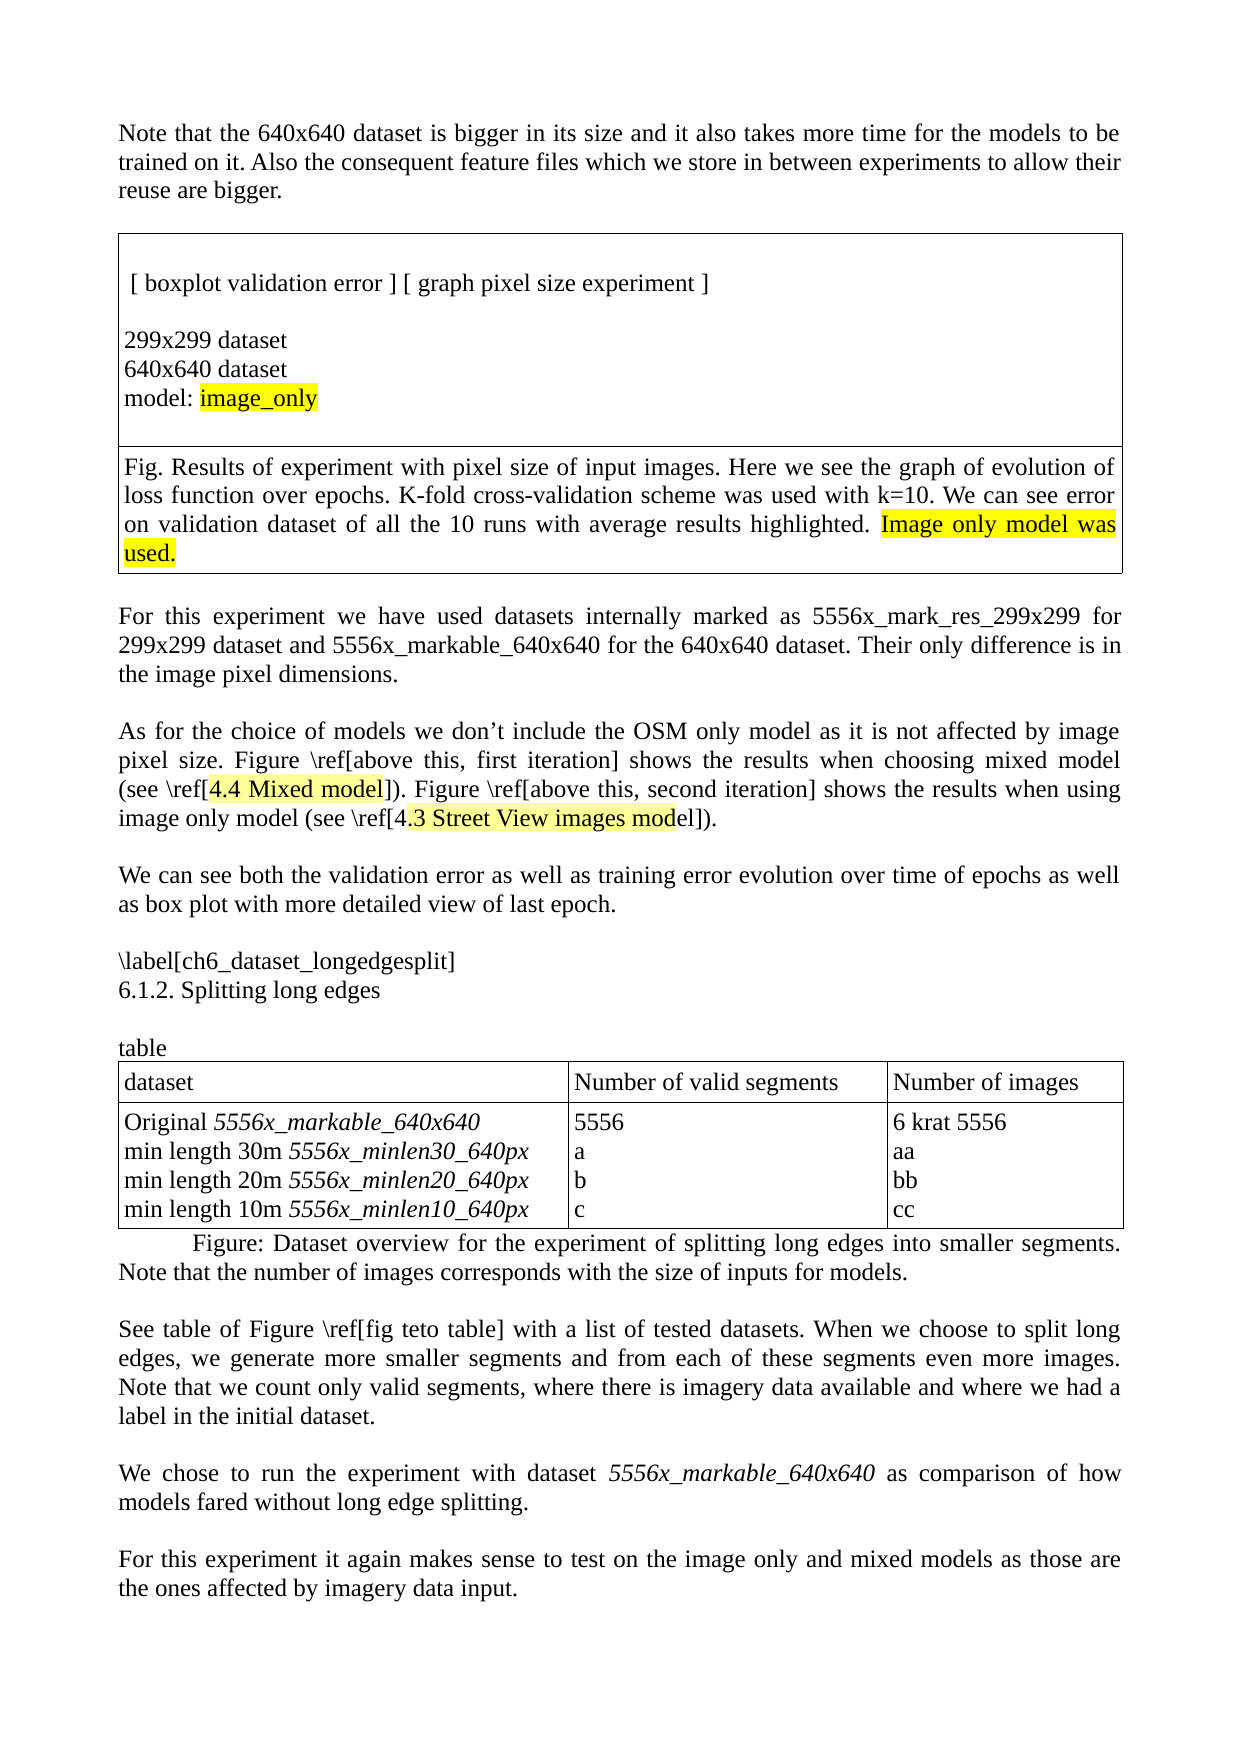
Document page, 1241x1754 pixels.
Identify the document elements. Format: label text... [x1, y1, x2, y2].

text Figure: Dataset overview for the experiment of splitting long edges into smaller segments. Note that the number of images corresponds with the size of inputs for models. [118, 1229, 1122, 1286]
table_header Number of images [888, 1062, 1123, 1102]
table_cell 6 krat 5556 aa bb cc [888, 1103, 1123, 1228]
text 6.1.2. Splitting long edges [118, 975, 1122, 1004]
text See table of Figure \ref[fig teto table] with a list of tested datasets. When we choose to split long edges, we generate more smaller segments and from each of these segments even more images. Note that we count only valid segments, where there is imagery data available and where we had a label in the initial dataset. [118, 1314, 1122, 1429]
table_header Number of valid segments [569, 1062, 887, 1102]
table_header dataset [119, 1062, 568, 1102]
text As for the choice of models we don’t include the OSM only model as it is not affected by image pixel size. Figure \ref[above this, first iteration] shows the results when choosing mixed model (see \ref[4.4 Mixed model]). Figure \ref[above this, second iteration] shows the results when using image only model (see \ref[4.3 Street View images model]). [118, 716, 1122, 831]
table_cell 5556 a b c [569, 1103, 887, 1228]
text We chose to run the experiment with dataset 5556x_markable_640x640 as comparison of how models fared without long edge splitting. [118, 1458, 1122, 1516]
text For this experiment it again makes sense to test on the image only and mixed models as those are the ones affected by imagery data input. [118, 1544, 1122, 1602]
text table [118, 1033, 1122, 1061]
table_cell Original 5556x_markable_640x640 min length 30m 5556x_minlen30_640px min length 20m 5556x_minlen20_640px min length 10m 5556x_minlen10_640px [119, 1103, 568, 1228]
text \label[ch6_dataset_longedgesplit] [118, 946, 1122, 975]
table_header [ boxplot validation error ] [ graph pixel size experiment ] 299x299 dataset 640x640 dataset model: image_only [119, 234, 1122, 446]
text For this experiment we have used datasets internally marked as 5556x_mark_res_299x299 for 299x299 dataset and 5556x_markable_640x640 for the 640x640 dataset. Their only difference is in the image pixel dimensions. [118, 601, 1122, 688]
text Note that the 640x640 dataset is bigger in its size and it also takes more time for the models to be trained on it. Also the consequent feature files which we store in between experiments to allow their reuse are bigger. [118, 118, 1122, 204]
text We can see both the validation error as well as training error evolution over time of epochs as well as box plot with more detailed view of last epoch. [118, 860, 1122, 918]
table_cell Fig. Results of experiment with pixel size of input images. Here we see the graph of evolution of loss function over epochs. K-fold cross-validation scheme was used with k=10. We can see error on validation dataset of all the 10 runs with average results highlighted. Image only model was used. [119, 447, 1122, 572]
